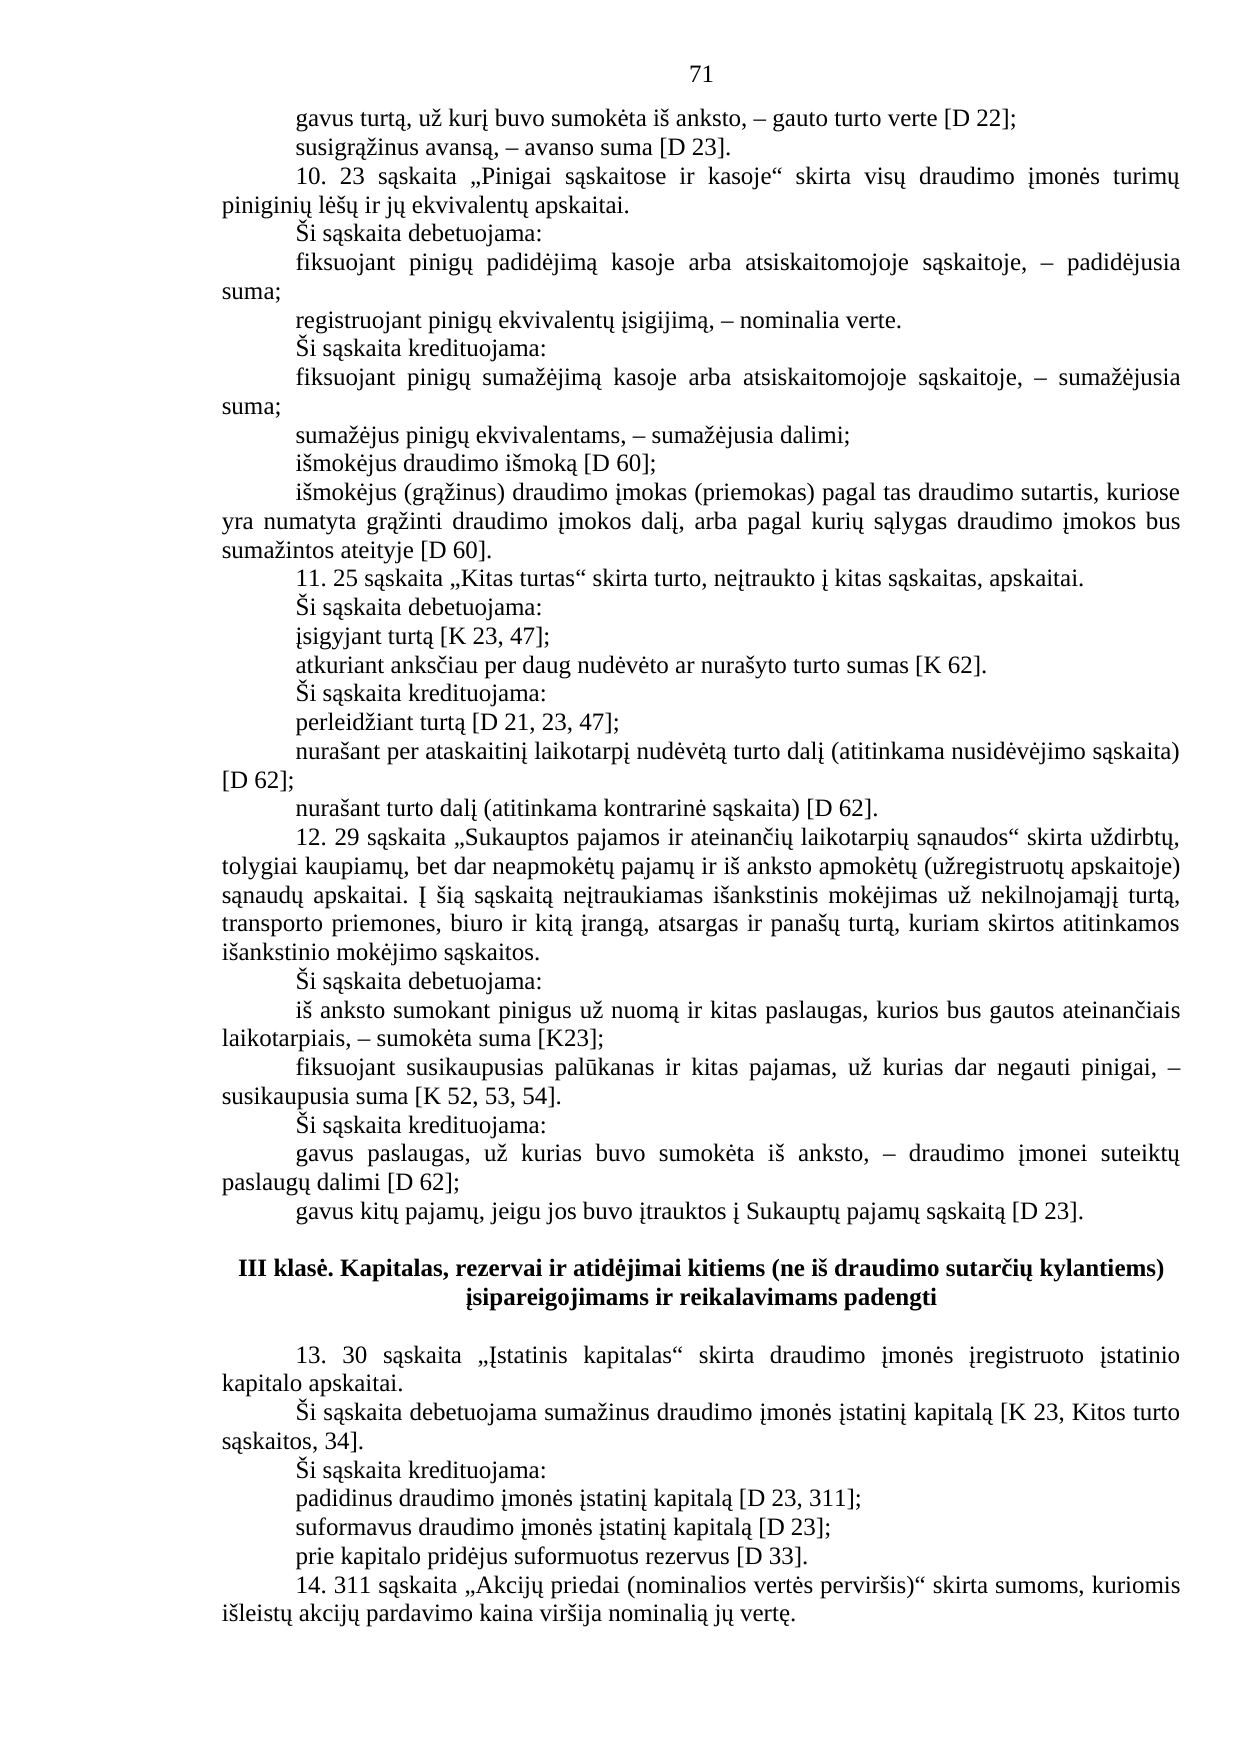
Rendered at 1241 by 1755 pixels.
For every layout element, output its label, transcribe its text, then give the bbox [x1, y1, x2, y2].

text Ši sąskaita debetuojama sumažinus draudimo įmonės įstatinį kapitalą [K 23, Kitos turto sąskaitos, 34]. [222, 1397, 1181, 1455]
text fiksuojant susikaupusias palūkanas ir kitas pajamas, už kurias dar negauti pinigai, – susikaupusia suma [K 52, 53, 54]. [222, 1052, 1181, 1110]
text Ši sąskaita kredituojama: [222, 333, 1181, 362]
text 13. 30 sąskaita „Įstatinis kapitalas“ skirta draudimo įmonės įregistruoto įstatinio kapitalo apskaitai. [222, 1340, 1181, 1397]
text fiksuojant pinigų sumažėjimą kasoje arba atsiskaitomojoje sąskaitoje, – sumažėjusia suma; [222, 362, 1181, 420]
text 12. 29 sąskaita „Sukauptos pajamos ir ateinančių laikotarpių sąnaudos“ skirta uždirbtų, tolygiai kaupiamų, bet dar neapmokėtų pajamų ir iš anksto apmokėtų (užregistruotų apskaitoje) sąnaudų apskaitai. Į šią sąskaitą neįtraukiamas išankstinis mokėjimas už nekilnojamąjį turtą, transporto priemones, biuro ir kitą įrangą, atsargas ir panašų turtą, kuriam skirtos atitinkamos išankstinio mokėjimo sąskaitos. [222, 822, 1181, 966]
text fiksuojant pinigų padidėjimą kasoje arba atsiskaitomojoje sąskaitoje, – padidėjusia suma; [222, 247, 1181, 305]
text susigrąžinus avansą, – avanso suma [D 23]. [222, 132, 1181, 161]
text III klasė. Kapitalas, rezervai ir atidėjimai kitiems (ne iš draudimo sutarčių kylantiems) įsipareigojimams ir reikalavimams padengti [222, 1253, 1181, 1311]
text 11. 25 sąskaita „Kitas turtas“ skirta turto, neįtraukto į kitas sąskaitas, apskaitai. [222, 563, 1181, 592]
text Ši sąskaita kredituojama: [222, 1455, 1181, 1483]
text 14. 311 sąskaita „Akcijų priedai (nominalios vertės perviršis)“ skirta sumoms, kuriomis išleistų akcijų pardavimo kaina viršija nominalią jų vertę. [222, 1570, 1181, 1627]
text registruojant pinigų ekvivalentų įsigijimą, – nominalia verte. [222, 305, 1181, 333]
text nurašant per ataskaitinį laikotarpį nudėvėtą turto dalį (atitinkama nusidėvėjimo sąskaita) [D 62]; [222, 736, 1181, 793]
text gavus turtą, už kurį buvo sumokėta iš anksto, – gauto turto verte [D 22]; [222, 103, 1181, 132]
text prie kapitalo pridėjus suformuotus rezervus [D 33]. [222, 1541, 1181, 1570]
text 10. 23 sąskaita „Pinigai sąskaitose ir kasoje“ skirta visų draudimo įmonės turimų piniginių lėšų ir jų ekvivalentų apskaitai. [222, 161, 1181, 218]
text atkuriant anksčiau per daug nudėvėto ar nurašyto turto sumas [K 62]. [222, 650, 1181, 678]
text suformavus draudimo įmonės įstatinį kapitalą [D 23]; [222, 1512, 1181, 1541]
text sumažėjus pinigų ekvivalentams, – sumažėjusia dalimi; [222, 420, 1181, 448]
text padidinus draudimo įmonės įstatinį kapitalą [D 23, 311]; [222, 1483, 1181, 1512]
text gavus kitų pajamų, jeigu jos buvo įtrauktos į Sukauptų pajamų sąskaitą [D 23]. [222, 1196, 1181, 1225]
text gavus paslaugas, už kurias buvo sumokėta iš anksto, – draudimo įmonei suteiktų paslaugų dalimi [D 62]; [222, 1138, 1181, 1196]
text Ši sąskaita debetuojama: [222, 592, 1181, 621]
text įsigyjant turtą [K 23, 47]; [222, 621, 1181, 650]
text išmokėjus draudimo išmoką [D 60]; [222, 448, 1181, 477]
text Ši sąskaita kredituojama: [222, 678, 1181, 707]
text nurašant turto dalį (atitinkama kontrarinė sąskaita) [D 62]. [222, 793, 1181, 822]
text perleidžiant turtą [D 21, 23, 47]; [222, 707, 1181, 736]
text Ši sąskaita debetuojama: [222, 966, 1181, 995]
text Ši sąskaita kredituojama: [222, 1110, 1181, 1138]
text Ši sąskaita debetuojama: [222, 218, 1181, 247]
text iš anksto sumokant pinigus už nuomą ir kitas paslaugas, kurios bus gautos ateinančiais laikotarpiais, – sumokėta suma [K23]; [222, 995, 1181, 1052]
text išmokėjus (grąžinus) draudimo įmokas (priemokas) pagal tas draudimo sutartis, kuriose yra numatyta grąžinti draudimo įmokos dalį, arba pagal kurių sąlygas draudimo įmokos bus sumažintos ateityje [D 60]. [222, 477, 1181, 563]
